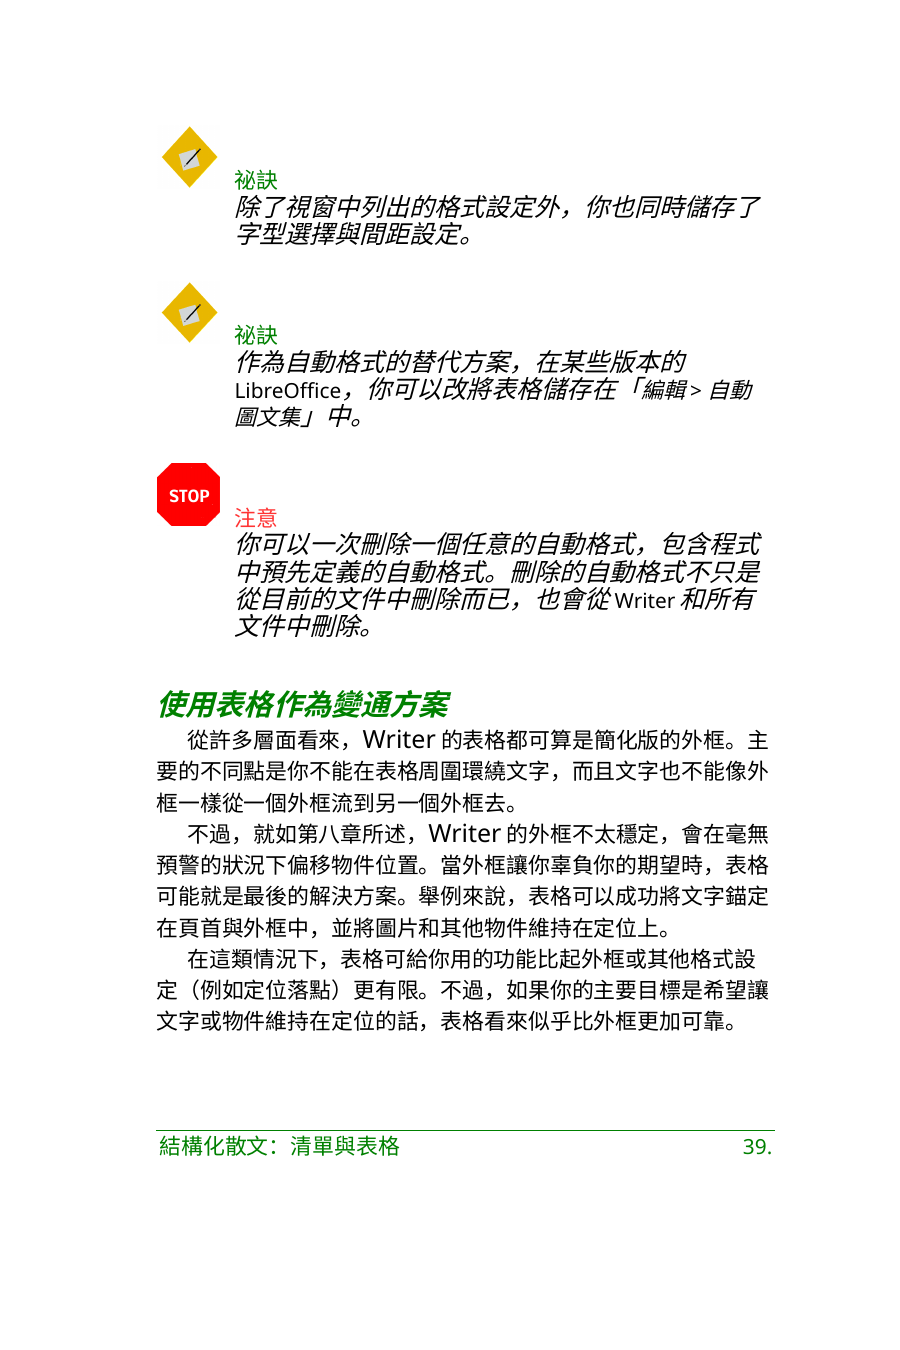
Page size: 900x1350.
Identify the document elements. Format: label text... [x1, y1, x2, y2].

text 你可以一次刪除一個任意的自動格式，包含程式中預先定義的自動格式。刪除的自動格式不只是從目前的文件中刪除而已，也會從Writer和所有文件中刪除。 [234, 532, 775, 641]
text 不過，就如第八章所述，Writer的外框不太穩定，會在毫無預警的狀況下偏移物件位置。當外框讓你辜負你的期望時，表格可能就是最後的解決方案。舉例來說，表格可以成功將文字錨定在頁首與外框中，並將圖片和其他物件維持在定位上。 [156, 817, 775, 942]
list 祕訣 [156, 125, 775, 195]
text 從許多層面看來，Writer的表格都可算是簡化版的外框。主要的不同點是你不能在表格周圍環繞文字，而且文字也不能像外框一樣從一個外框流到另一個外框去。 [156, 723, 775, 817]
picture [157, 125, 220, 189]
text 作為自動格式的替代方案，在某些版本的LibreOffice，你可以改將表格儲存在「編輯 > 自動圖文集」中。 [234, 350, 775, 431]
text 在這類情況下，表格可給你用的功能比起外框或其他格式設定（例如定位落點）更有限。不過，如果你的主要目標是希望讓文字或物件維持在定位的話，表格看來似乎比外框更加可靠。 [156, 942, 775, 1036]
text 除了視窗中列出的格式設定外，你也同時儲存了字型選擇與間距設定。 [234, 195, 775, 249]
subtitle 使用表格作為變通方案 [156, 681, 775, 723]
picture [157, 463, 220, 526]
picture [157, 281, 220, 344]
list 注意 [156, 462, 775, 532]
list 祕訣 [156, 280, 775, 350]
